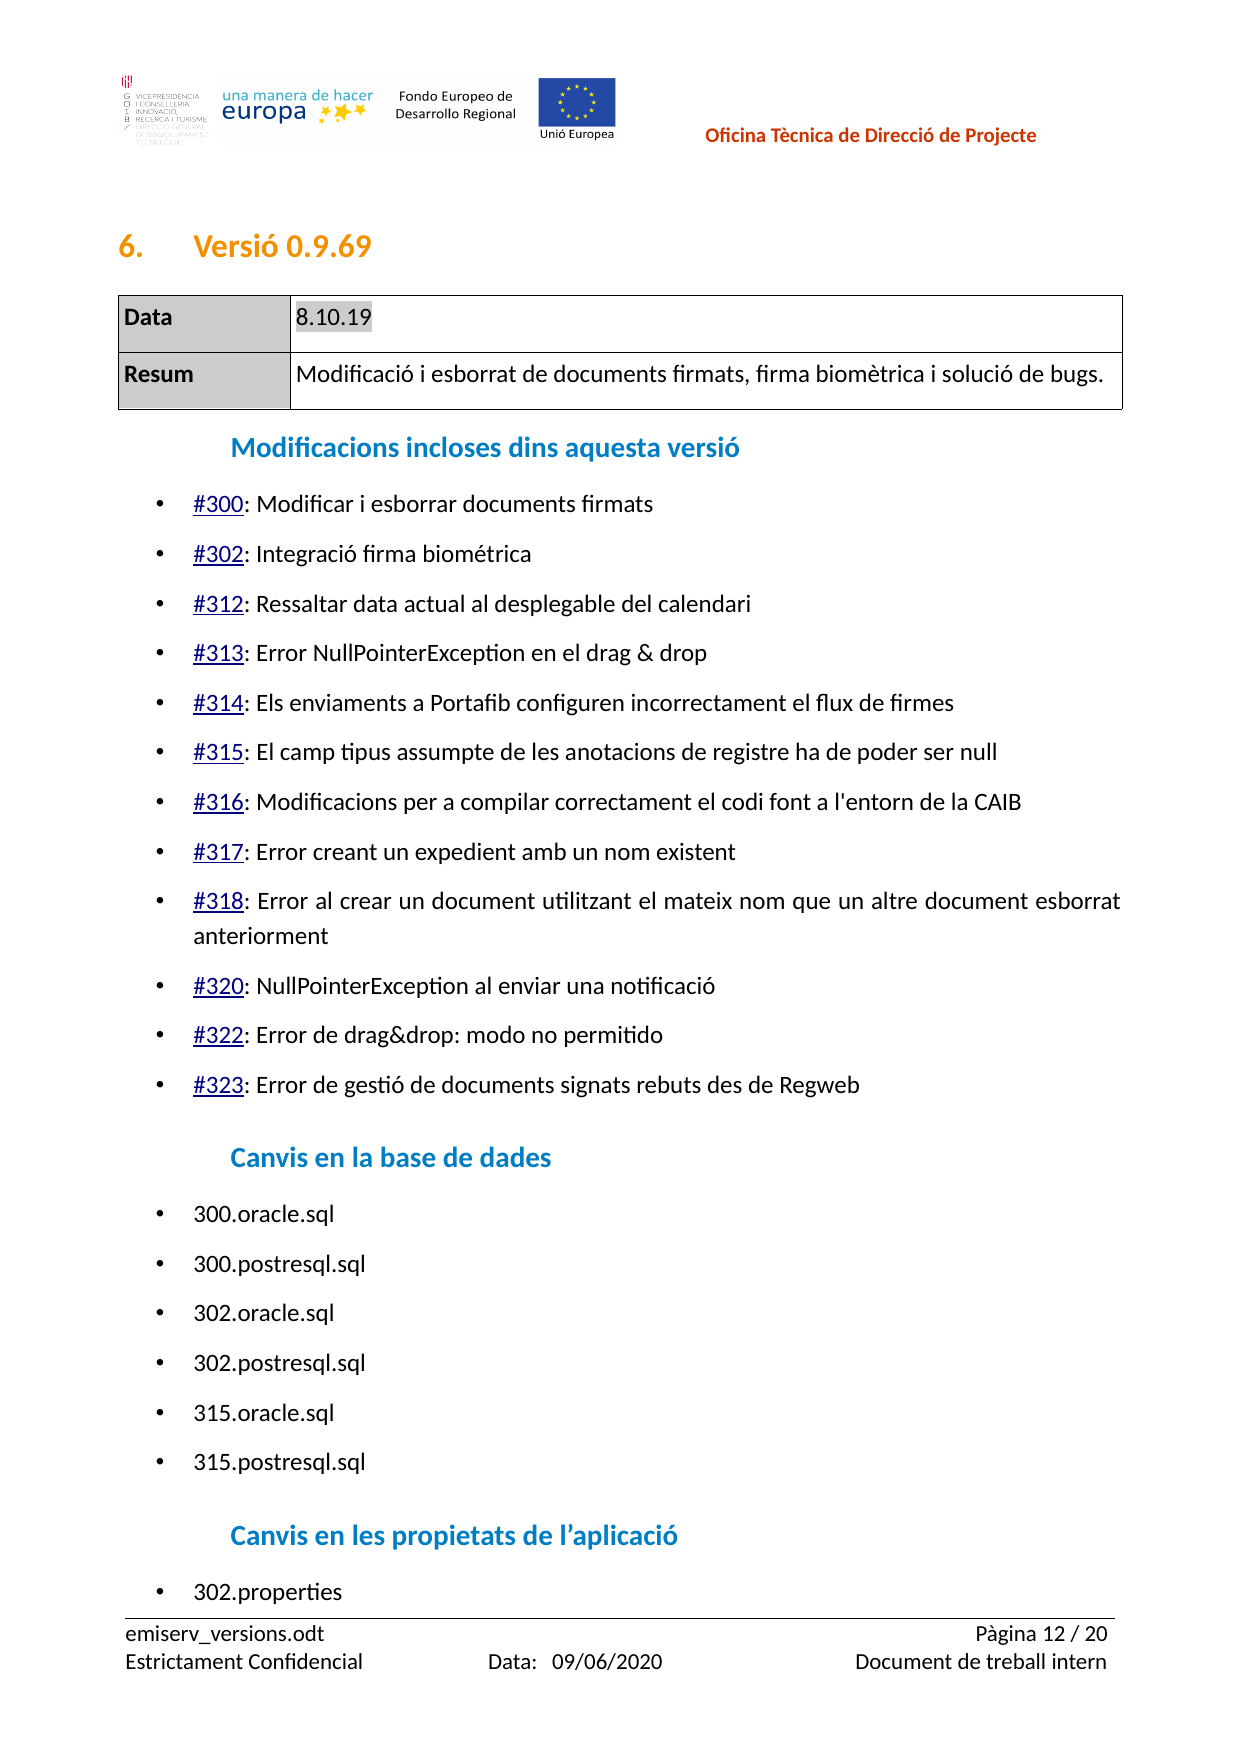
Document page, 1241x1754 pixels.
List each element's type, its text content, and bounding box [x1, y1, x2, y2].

subtitle Modificacions incloses dins aquesta versió [153, 429, 1122, 465]
subtitle Canvis en la base de dades [153, 1139, 1122, 1175]
table_header 8.10.19 [291, 296, 1122, 352]
table_cell Modificació i esborrat de documents firmats, firma biomètrica i solució de bugs. [291, 353, 1122, 408]
list 300.oracle.sql [156, 1198, 1122, 1229]
list #318: Error al crear un document utilitzant el mateix nom que un altre document esborrat anteriorment [156, 885, 1122, 951]
list #302: Integració firma biométrica [156, 538, 1122, 569]
list #312: Ressaltar data actual al desplegable del calendari [156, 588, 1122, 618]
list 302.properties [156, 1576, 1122, 1606]
list #314: Els enviaments a Portafib configuren incorrectament el flux de firmes [156, 687, 1122, 717]
list 302.oracle.sql [156, 1298, 1122, 1328]
picture [219, 73, 621, 147]
list #300: Modificar i esborrar documents firmats [156, 488, 1122, 519]
list 315.oracle.sql [156, 1397, 1122, 1427]
subtitle Versió 0.9.69 [118, 225, 1122, 266]
picture [118, 73, 213, 147]
list #313: Error NullPointerException en el drag & drop [156, 637, 1122, 668]
table_cell Resum [119, 353, 290, 408]
table_header Data [119, 296, 290, 352]
list #323: Error de gestió de documents signats rebuts des de Regweb [156, 1069, 1122, 1099]
subtitle Canvis en les propietats de l’aplicació [153, 1517, 1122, 1552]
list #322: Error de drag&drop: modo no permitido [156, 1019, 1122, 1050]
list #320: NullPointerException al enviar una notificació [156, 970, 1122, 1000]
list #315: El camp tipus assumpte de les anotacions de registre ha de poder ser null [156, 736, 1122, 767]
list #317: Error creant un expedient amb un nom existent [156, 836, 1122, 866]
list 315.postresql.sql [156, 1446, 1122, 1477]
list 302.postresql.sql [156, 1347, 1122, 1378]
list #316: Modificacions per a compilar correctament el codi font a l'entorn de la CAIB [156, 786, 1122, 817]
list 300.postresql.sql [156, 1248, 1122, 1278]
